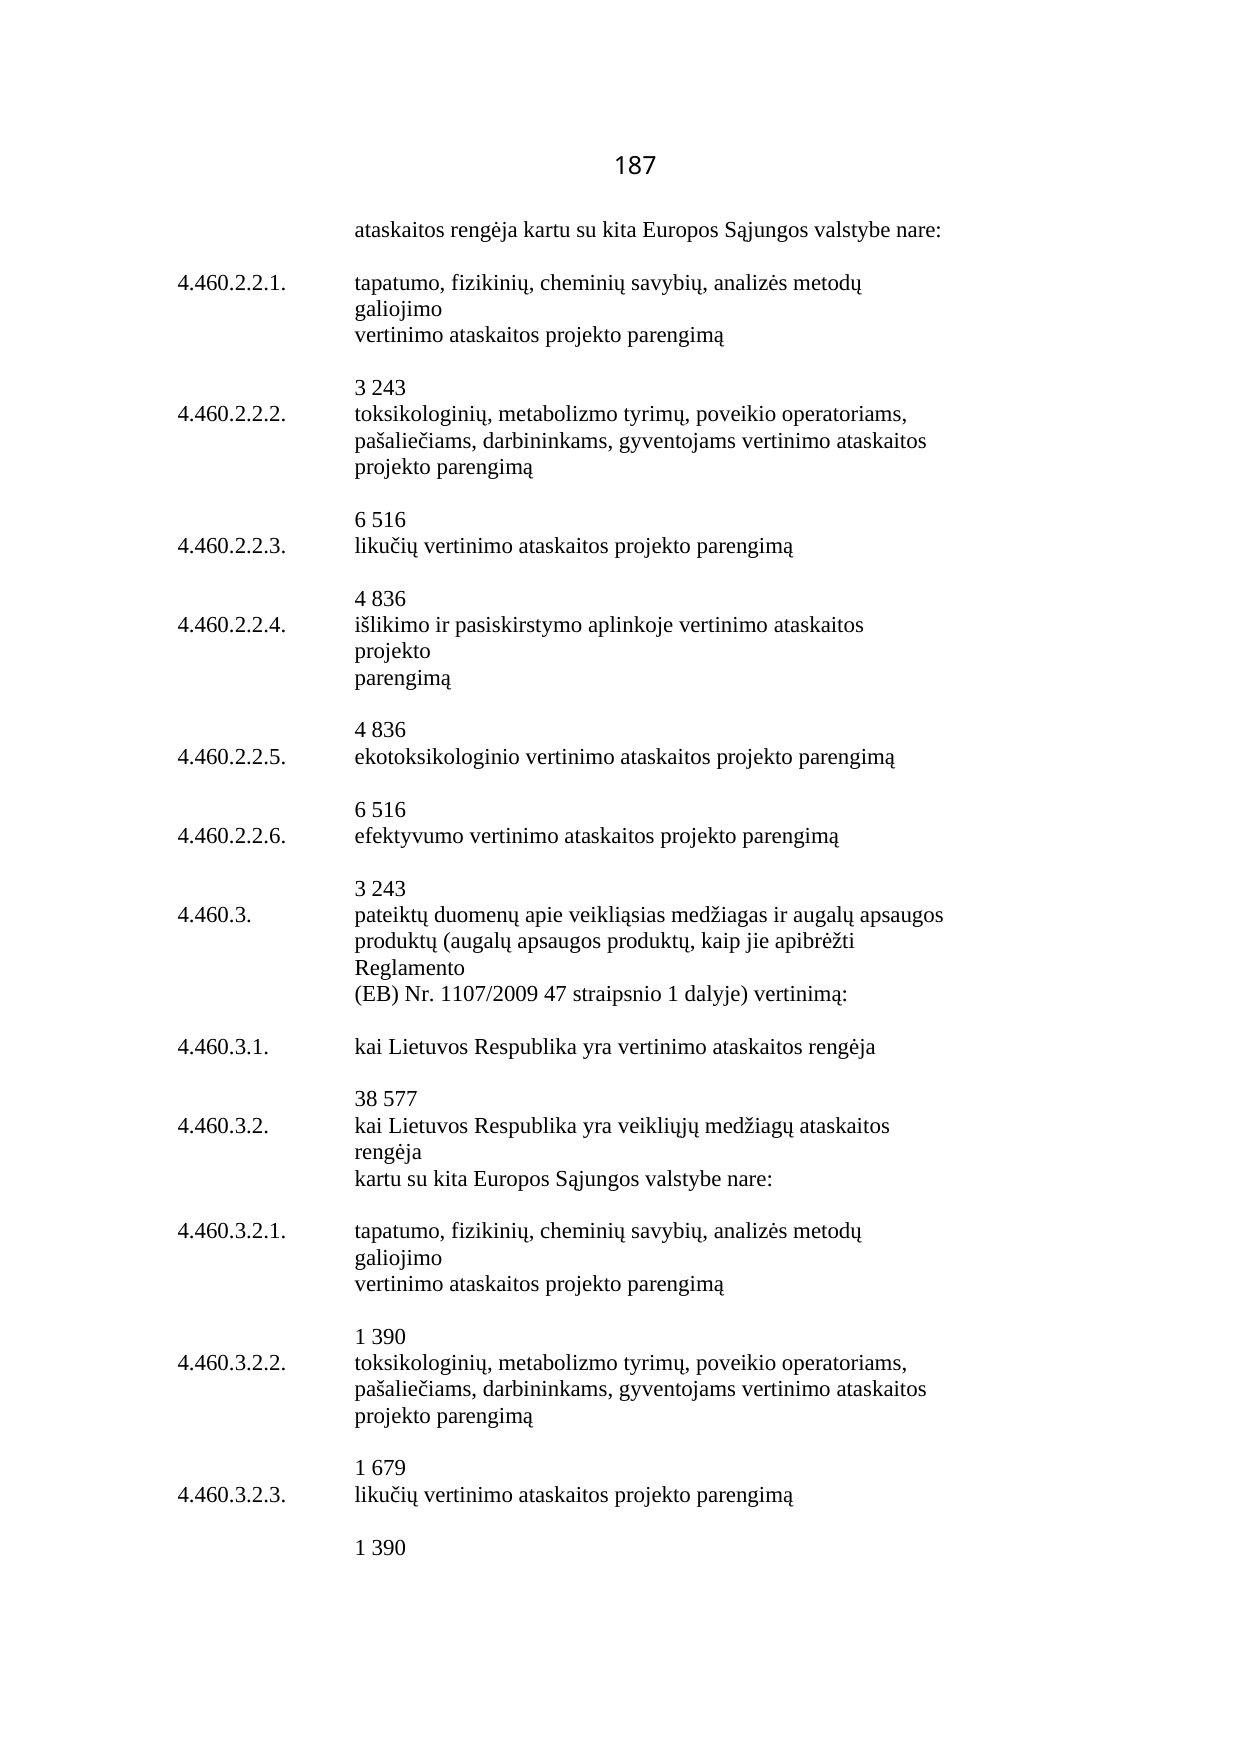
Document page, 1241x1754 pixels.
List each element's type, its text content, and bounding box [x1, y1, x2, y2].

text 4.460.3.2.1. tapatumo, fizikinių, cheminių savybių, analizės metodų galiojimo [177, 1217, 945, 1270]
text projekto parengimą 1 679 [354, 1402, 945, 1481]
text 4.460.2.2.1. tapatumo, fizikinių, cheminių savybių, analizės metodų galiojimo [177, 268, 945, 321]
text 4.460.3.2.2. toksikologinių, metabolizmo tyrimų, poveikio operatoriams, [177, 1349, 945, 1375]
text pašaliečiams, darbininkams, gyventojams vertinimo ataskaitos [354, 1375, 945, 1402]
text 4.460.3. pateiktų duomenų apie veikliąsias medžiagas ir augalų apsaugos [177, 901, 945, 927]
text 4.460.3.2.3. likučių vertinimo ataskaitos projekto parengimą 1 390 [177, 1481, 945, 1560]
text vertinimo ataskaitos projekto parengimą 1 390 [354, 1270, 945, 1349]
text projekto parengimą 6 516 [354, 453, 945, 532]
text 4.460.2.2.4. išlikimo ir pasiskirstymo aplinkoje vertinimo ataskaitos projekto [177, 611, 945, 664]
text 4.460.2.2.5. ekotoksikologinio vertinimo ataskaitos projekto parengimą 6 516 [177, 743, 945, 822]
text ataskaitos rengėja kartu su kita Europos Sąjungos valstybe nare: [354, 216, 945, 268]
text 4.460.2.2.3. likučių vertinimo ataskaitos projekto parengimą 4 836 [177, 532, 945, 611]
text 4.460.2.2.6. efektyvumo vertinimo ataskaitos projekto parengimą 3 243 [177, 822, 945, 901]
text kartu su kita Europos Sąjungos valstybe nare: [354, 1164, 945, 1217]
text 4.460.3.2. kai Lietuvos Respublika yra veikliųjų medžiagų ataskaitos rengėja [177, 1112, 945, 1164]
text vertinimo ataskaitos projekto parengimą 3 243 [354, 321, 945, 400]
text 4.460.3.1. kai Lietuvos Respublika yra vertinimo ataskaitos rengėja 38 577 [177, 1033, 945, 1112]
text pašaliečiams, darbininkams, gyventojams vertinimo ataskaitos [354, 427, 945, 453]
text 4.460.2.2.2. toksikologinių, metabolizmo tyrimų, poveikio operatoriams, [177, 400, 945, 427]
text parengimą 4 836 [354, 664, 945, 743]
text (EB) Nr. 1107/2009 47 straipsnio 1 dalyje) vertinimą: [354, 980, 945, 1033]
text produktų (augalų apsaugos produktų, kaip jie apibrėžti Reglamento [354, 927, 945, 980]
